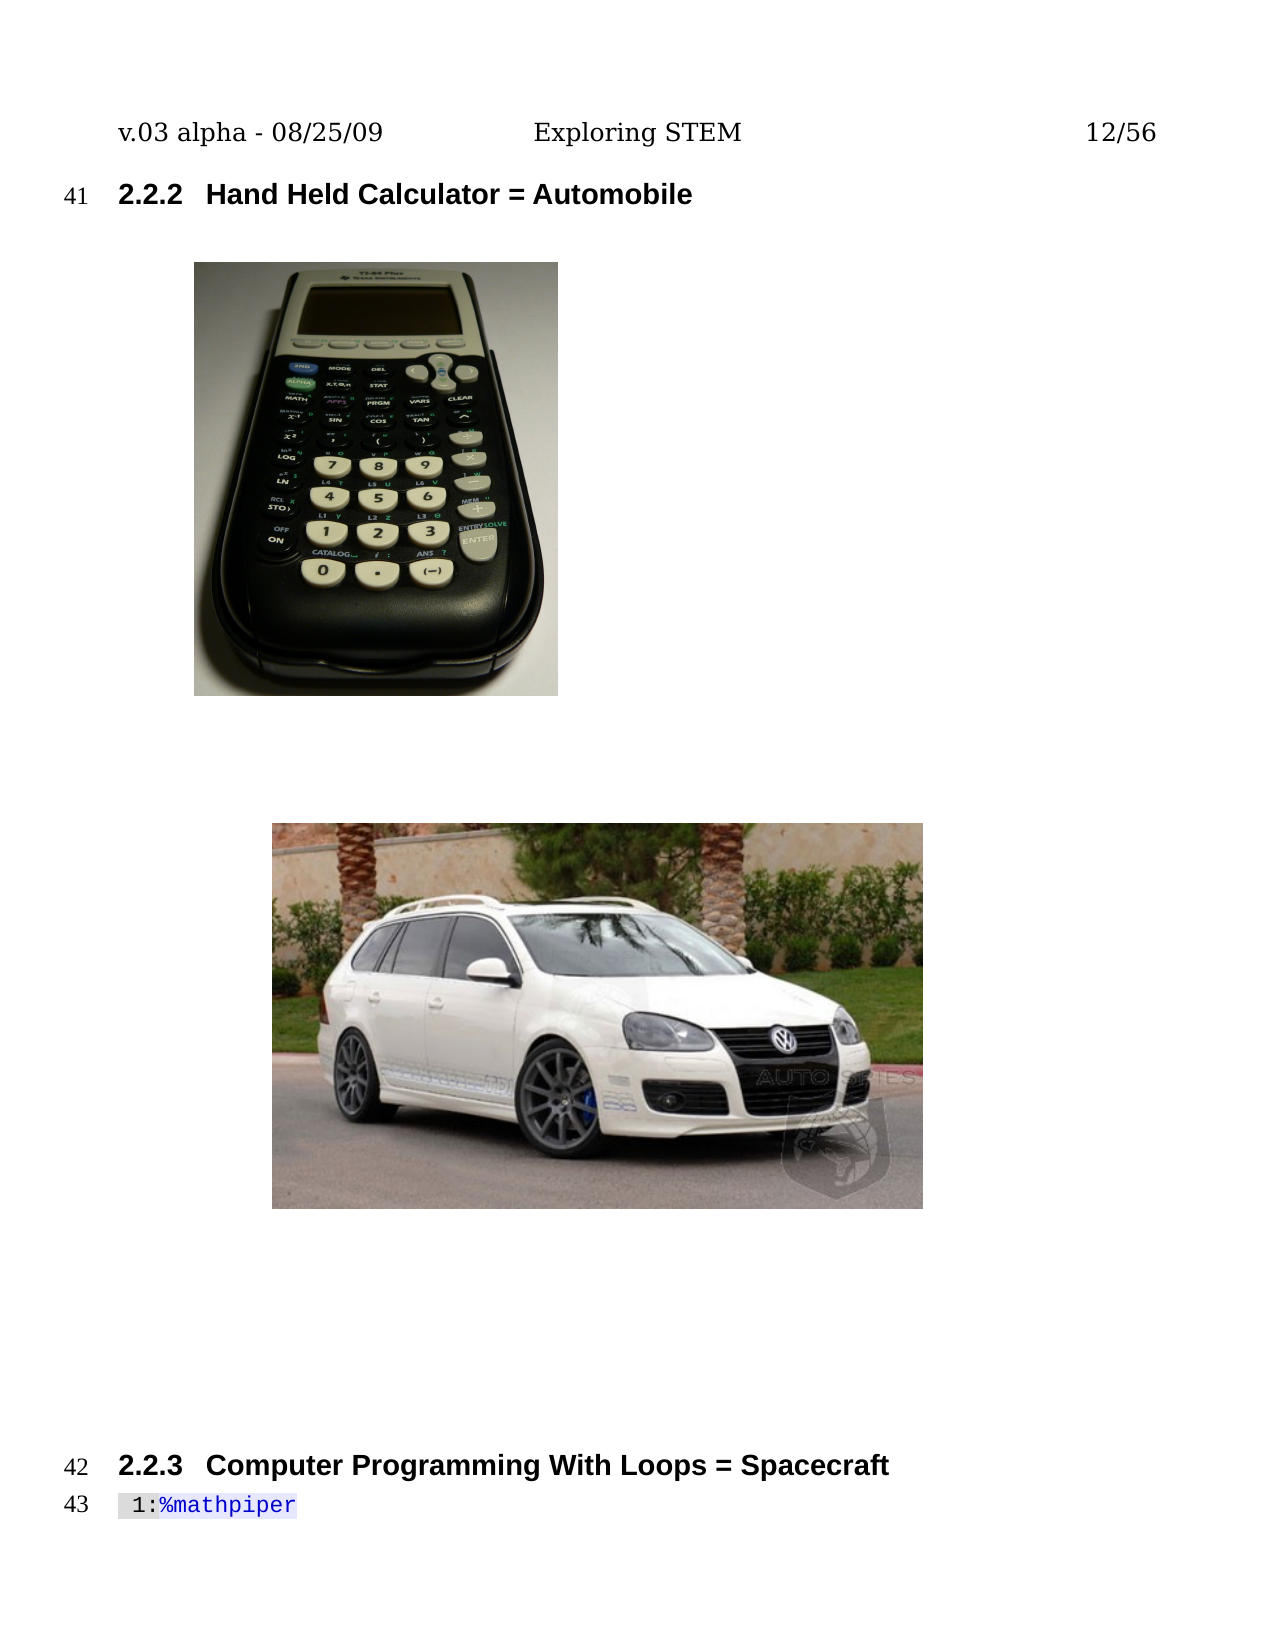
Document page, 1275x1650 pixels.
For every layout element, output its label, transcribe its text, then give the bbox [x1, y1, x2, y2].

picture [194, 262, 558, 696]
text 1:%mathpiper [118, 1493, 1157, 1519]
subtitle Hand Held Calculator = Automobile [118, 177, 1157, 210]
subtitle Computer Programming With Loops = Spacecraft [118, 1448, 1157, 1481]
picture [272, 823, 923, 1209]
